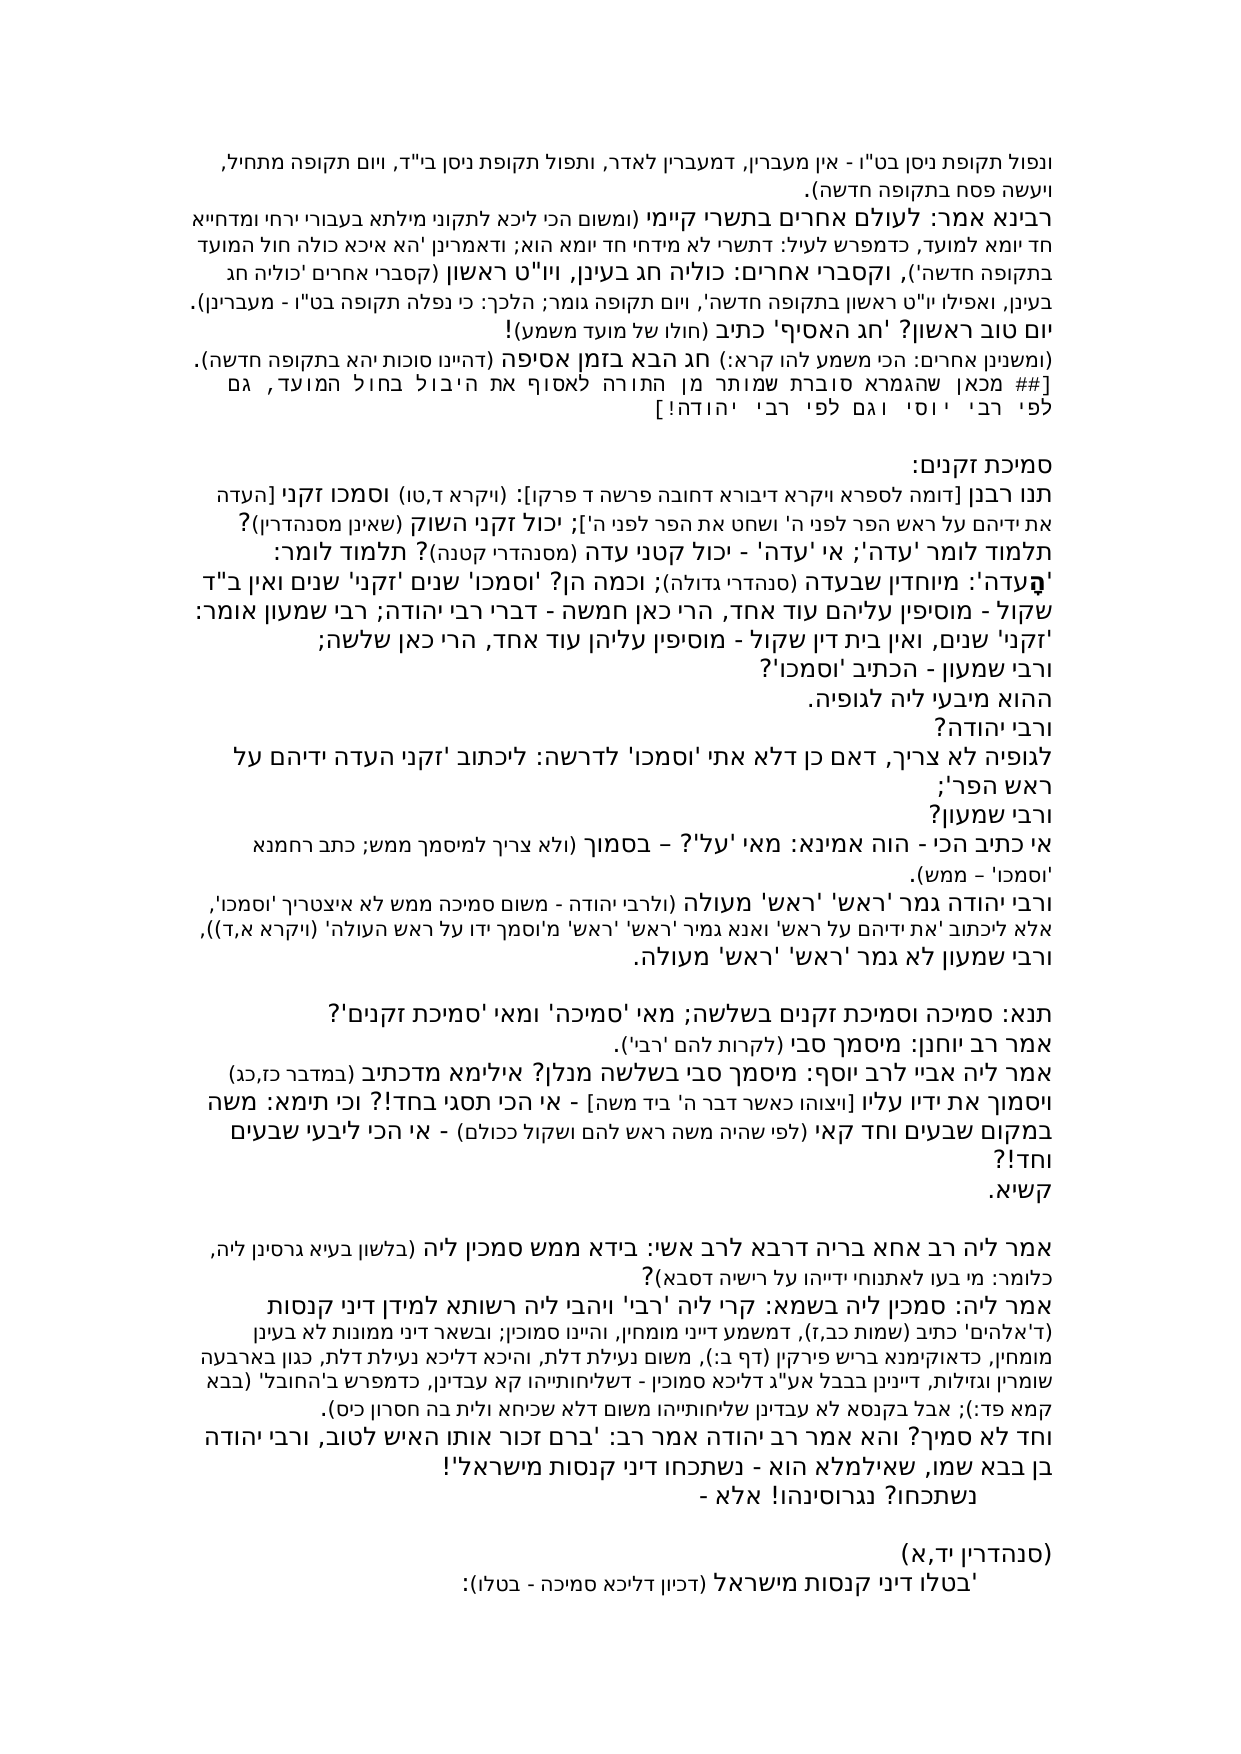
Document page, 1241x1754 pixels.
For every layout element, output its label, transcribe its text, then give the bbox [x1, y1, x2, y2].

text לגופיה לא צריך, דאם כן דלא אתי 'וסמכו' לדרשה: ליכתוב 'זקני העדה ידיהם על ראש הפר'; [187, 742, 1053, 801]
text אמר ליה רב אחא בריה דרבא לרב אשי: בידא ממש סמכין ליה (בלשון בעיא גרסינן ליה, כלומר: מי בעו לאתנוחי ידייהו על רישיה דסבא)? [187, 1233, 1053, 1291]
text (סנהדרין יד,א) [187, 1539, 1053, 1568]
text רבינא אמר: לעולם אחרים בתשרי קיימי (ומשום הכי ליכא לתקוני מילתא בעבורי ירחי ומדחייא חד יומא למועד, כדמפרש לעיל: דתשרי לא מידחי חד יומא הוא; ודאמרינן 'הא איכא כולה חול המועד בתקופה חדשה'), וקסברי אחרים: כוליה חג בעינן, ויו"ט ראשון (קסברי אחרים 'כוליה חג בעינן, ואפילו יו"ט ראשון בתקופה חדשה', ויום תקופה גומר; הלכך: כי נפלה תקופה בט"ו - מעברינן). [187, 203, 1053, 316]
text ורבי יהודה? [187, 713, 1053, 742]
text יום טוב ראשון? 'חג האסיף' כתיב (חולו של מועד משמע)! [187, 316, 1053, 345]
text (ומשנינן אחרים: הכי משמע להו קרא:) חג הבא בזמן אסיפה (דהיינו סוכות יהא בתקופה חדשה). [187, 345, 1053, 374]
text וחד לא סמיך? והא אמר רב יהודה אמר רב: 'ברם זכור אותו האיש לטוב, ורבי יהודה בן בבא שמו, שאילמלא הוא - נשתכחו דיני קנסות מישראל'! [187, 1422, 1053, 1481]
text ורבי שמעון? [187, 801, 1053, 830]
text קשיא. [187, 1175, 1053, 1204]
text ורבי שמעון - הכתיב 'וסמכו'? [187, 654, 1053, 684]
text אמר רב יוחנן: מיסמך סבי (לקרות להם 'רבי'). [187, 1029, 1053, 1058]
text תנא: סמיכה וסמיכת זקנים בשלשה; מאי 'סמיכה' ומאי 'סמיכת זקנים'? [187, 999, 1053, 1029]
text אמר ליה: סמכין ליה בשמא: קרי ליה 'רבי' ויהבי ליה רשותא למידן דיני קנסות (ד'אלהים' כתיב (שמות כב,ז), דמשמע דייני מומחין, והיינו סמוכין; ובשאר דיני ממונות לא בעינן מומחין, כדאוקימנא בריש פירקין (דף ב:), משום נעילת דלת, והיכא דליכא נעילת דלת, כגון בארבעה שומרין וגזילות, דיינינן בבבל אע"ג דליכא סמוכין - דשליחותייהו קא עבדינן, כדמפרש ב'החובל' (בבא קמא פד:); אבל בקנסא לא עבדינן שליחותייהו משום דלא שכיחא ולית בה חסרון כיס). [187, 1291, 1053, 1422]
text ההוא מיבעי ליה לגופיה. [187, 684, 1053, 713]
text נשתכחו? נגרוסינהו! אלא - [187, 1481, 978, 1510]
text אי כתיב הכי - הוה אמינא: מאי 'על'? – בסמוך (ולא צריך למיסמך ממש; כתב רחמנא 'וסמכו' – ממש). [187, 830, 1053, 888]
text ונפול תקופת ניסן בט"ו - אין מעברין, דמעברין לאדר, ותפול תקופת ניסן בי"ד, ויום תקופה מתחיל, ויעשה פסח בתקופה חדשה). [187, 150, 1053, 203]
text תנו רבנן [דומה לספרא ויקרא דיבורא דחובה פרשה ד פרקו]: (ויקרא ד,טו) וסמכו זקני [העדה את ידיהם על ראש הפר לפני ה' ושחט את הפר לפני ה']; יכול זקני השוק (שאינן מסנהדרין)? תלמוד לומר 'עדה'; אי 'עדה' - יכול קטני עדה (מסנהדרי קטנה)? תלמוד לומר: 'הָעדה': מיוחדין שבעדה (סנהדרי גדולה); וכמה הן? 'וסמכו' שנים 'זקני' שנים ואין ב"ד שקול - מוסיפין עליהם עוד אחד, הרי כאן חמשה - דברי רבי יהודה; רבי שמעון אומר: 'זקני' שנים, ואין בית דין שקול - מוסיפין עליהן עוד אחד, הרי כאן שלשה; [187, 479, 1053, 654]
text אמר ליה אביי לרב יוסף: מיסמך סבי בשלשה מנלן? אילימא מדכתיב (במדבר כז,כג) ויסמוך את ידיו עליו [ויצוהו כאשר דבר ה' ביד משה] - אי הכי תסגי בחד!? וכי תימא: משה במקום שבעים וחד קאי (לפי שהיה משה ראש להם ושקול ככולם) - אי הכי ליבעי שבעים וחד!? [187, 1058, 1053, 1175]
text [## מכאן שהגמרא סוברת שמותר מן התורה לאסוף את היבול בחול המועד, גם לפי רבי יוסי וגם לפי רבי יהודה!] [187, 374, 1053, 421]
text ורבי יהודה גמר 'ראש' 'ראש' מעולה (ולרבי יהודה - משום סמיכה ממש לא איצטריך 'וסמכו', אלא ליכתוב 'את ידיהם על ראש' ואנא גמיר 'ראש' 'ראש' מ'וסמך ידו על ראש העולה' (ויקרא א,ד)), ורבי שמעון לא גמר 'ראש' 'ראש' מעולה. [187, 888, 1053, 971]
text 'בטלו דיני קנסות מישראל (דכיון דליכא סמיכה - בטלו): [187, 1568, 978, 1597]
text סמיכת זקנים: [187, 450, 1053, 479]
